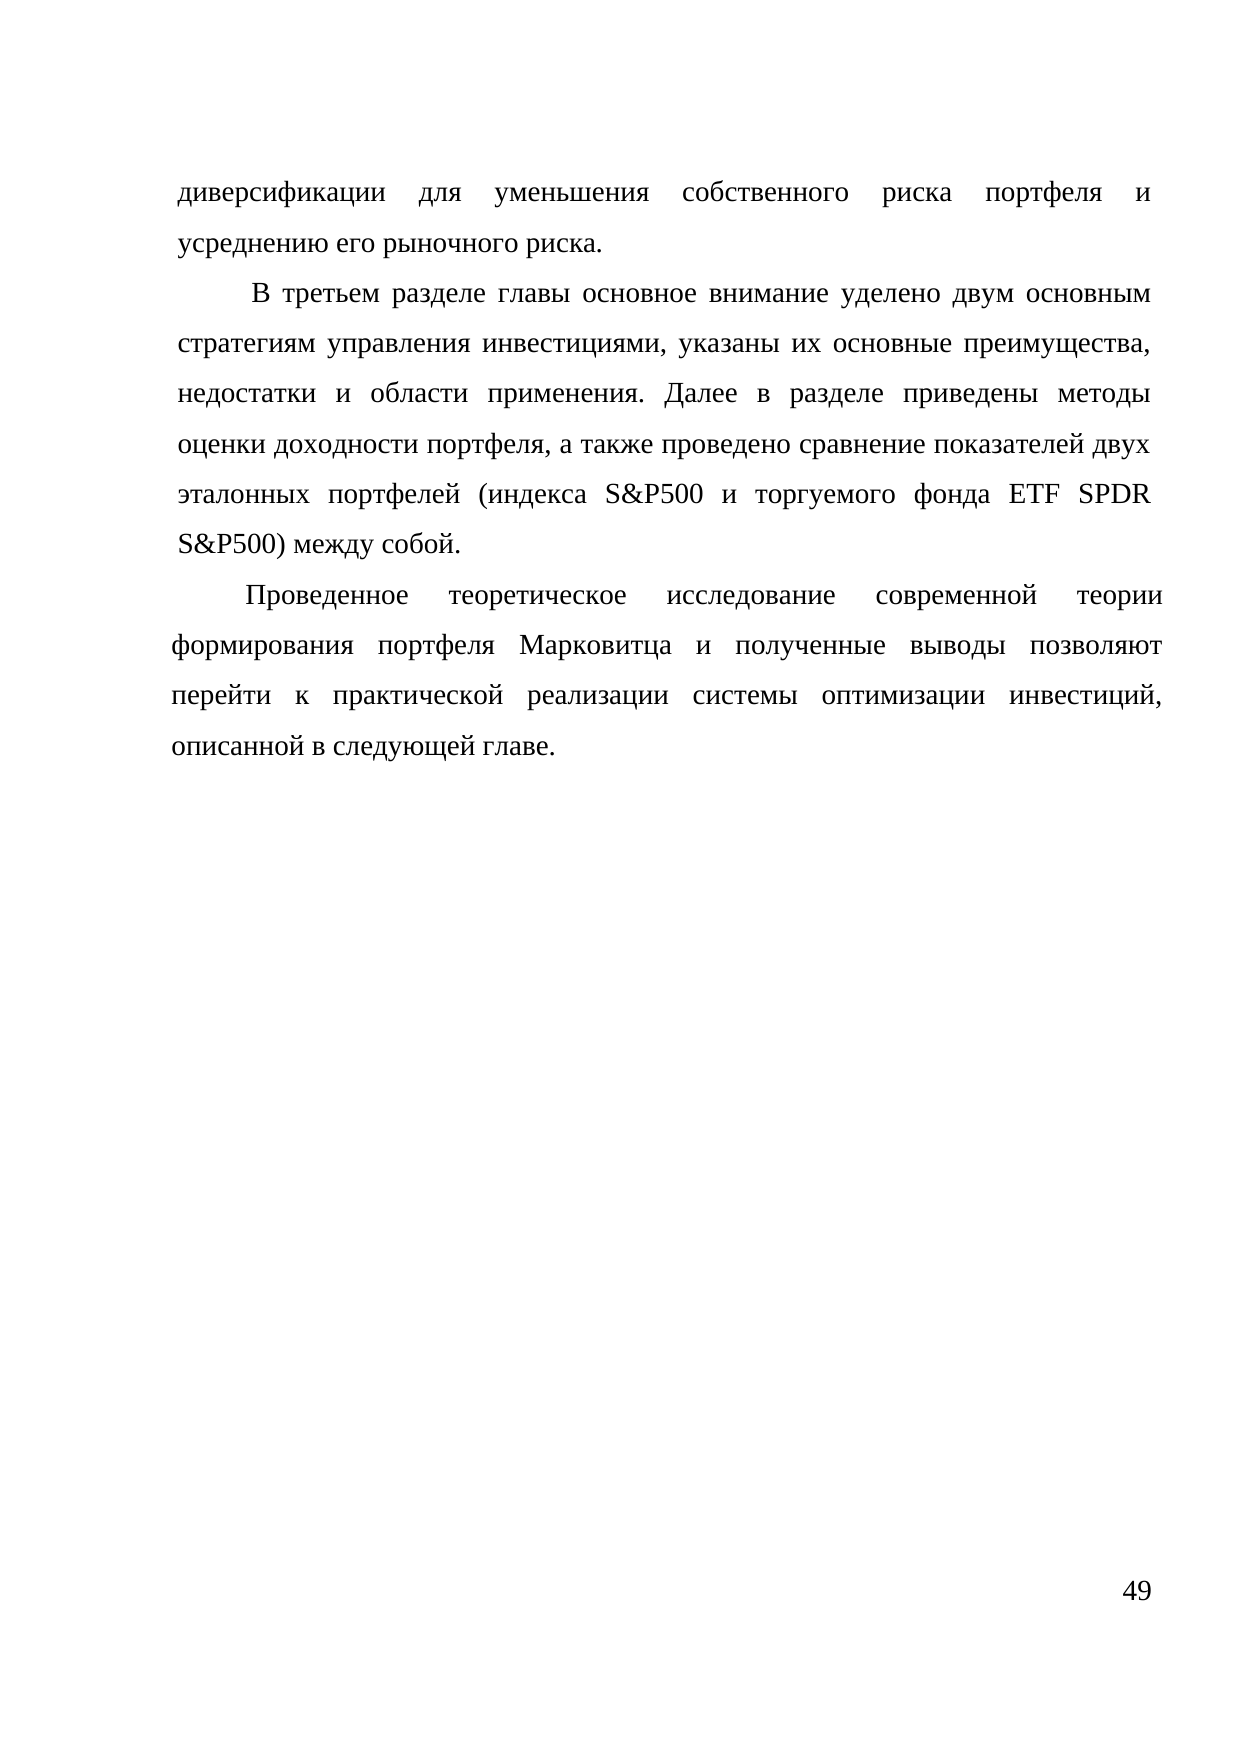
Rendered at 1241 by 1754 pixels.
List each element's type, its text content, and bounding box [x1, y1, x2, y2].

text Проведенное теоретическое исследование современной теории формирования портфеля Марковитца и полученные выводы позволяют перейти к практической реализации системы оптимизации инвестиций, описанной в следующей главе. [171, 577, 1163, 761]
text диверсификации для уменьшения собственного риска портфеля и усреднению его рыночного риска. [177, 174, 1152, 258]
text В третьем разделе главы основное внимание уделено двум основным стратегиям управления инвестициями, указаны их основные преимущества, недостатки и области применения. Далее в разделе приведены методы оценки доходности портфеля, а также проведено сравнение показателей двух эталонных портфелей (индекса S&P500 и торгуемого фонда ETF SPDR S&P500) между собой. [177, 275, 1152, 560]
